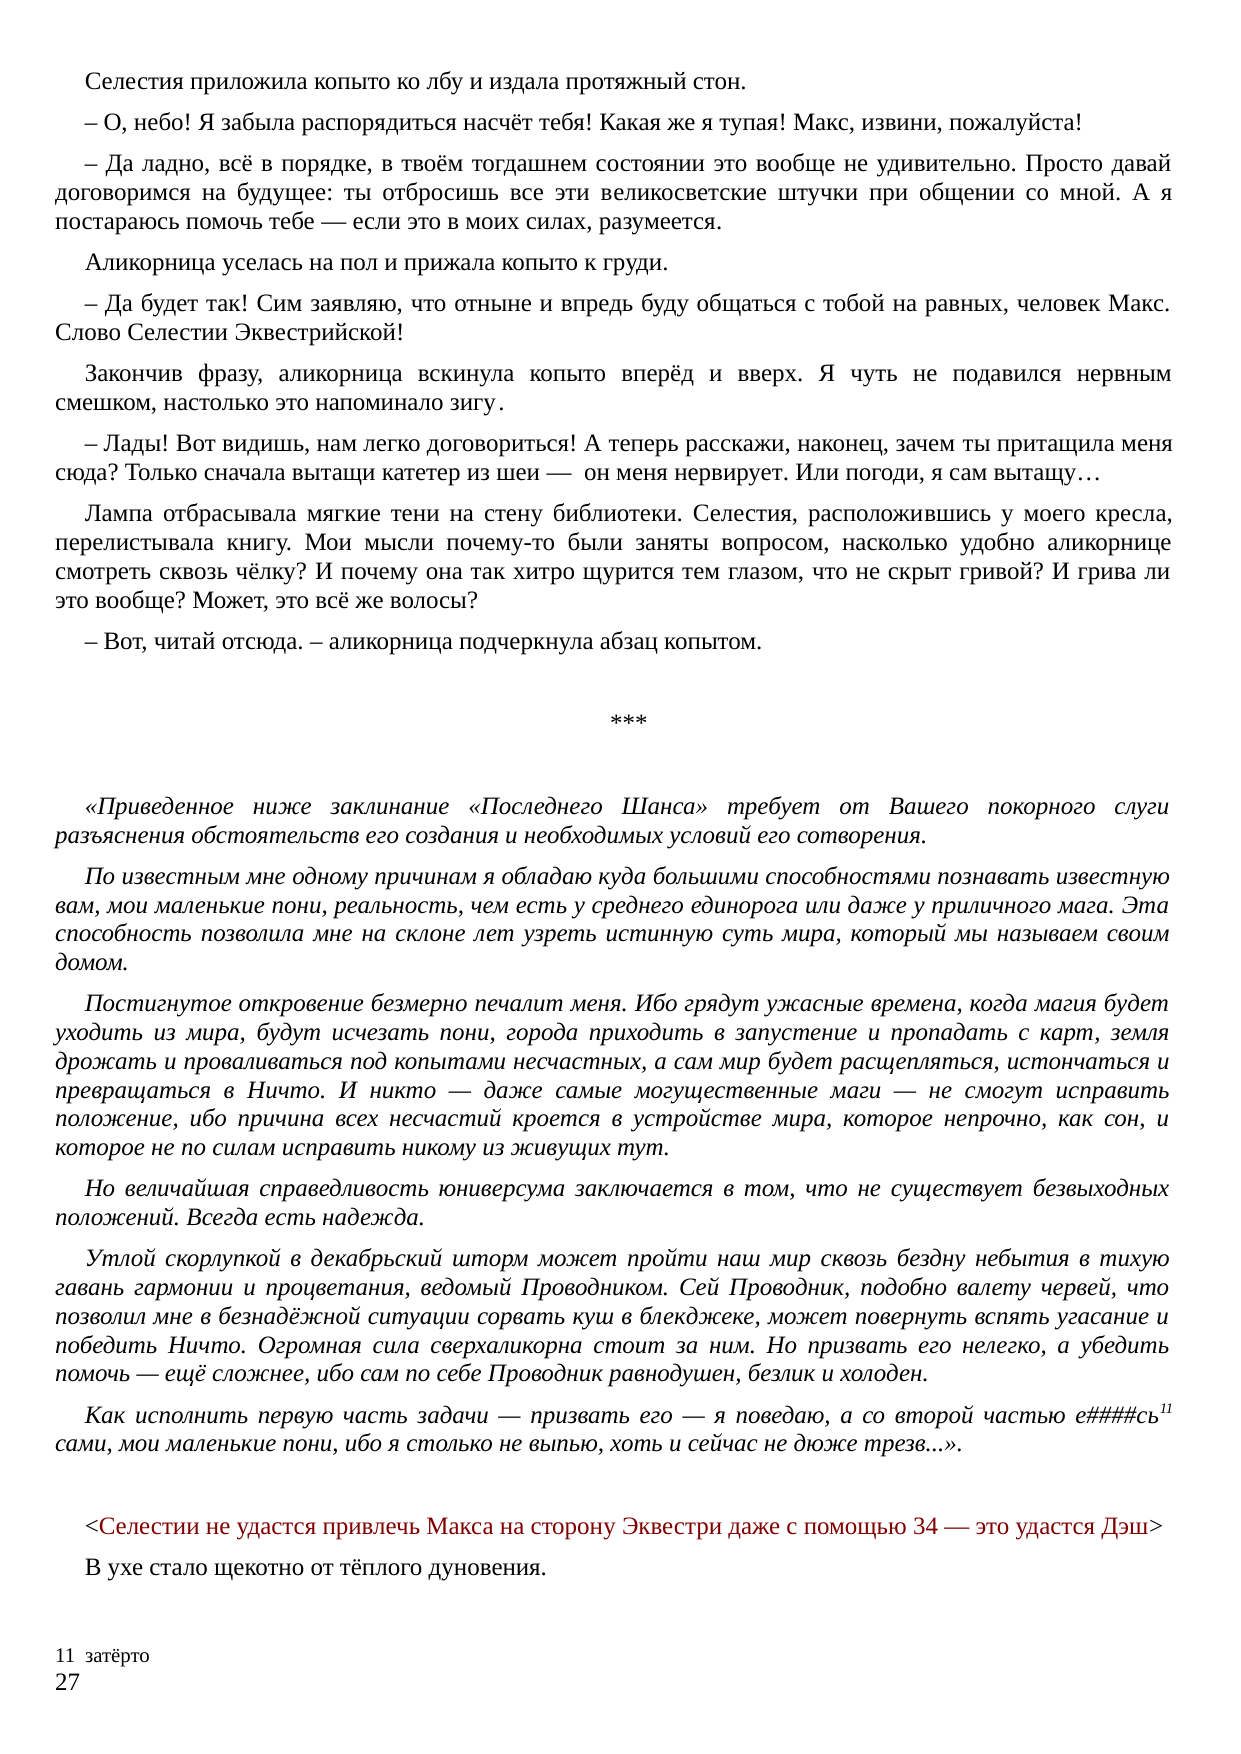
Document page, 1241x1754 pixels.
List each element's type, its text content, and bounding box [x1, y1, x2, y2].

text затёрто [55, 1642, 1173, 1667]
text Лампа отбрасывала мягкие тени на стену библиотеки. Селестия, расположившись у моего кресла, перелистывала книгу. Мои мысли почему-то были заняты вопросом, насколько удобно аликорнице смотреть сквозь чёлку? И почему она так хитро щурится тем глазом, что не скрыт гривой? И грива ли это вообще? Может, это всё же волосы? [55, 498, 1173, 613]
text – Лады! Вот видишь, нам легко договориться! А теперь расскажи, наконец, зачем ты притащила меня сюда? Только сначала вытащи катетер из шеи — он меня нервирует. Или погоди, я сам вытащу… [55, 428, 1173, 486]
text Но величайшая справедливость юниверсума заключается в том, что не существует безвыходных положений. Всегда есть надежда. [55, 1173, 1173, 1231]
text – О, небо! Я забыла распорядиться насчёт тебя! Какая же я тупая! Макс, извини, пожалуйста! [55, 107, 1173, 136]
text – Да будет так! Сим заявляю, что отныне и впредь буду общаться с тобой на равных, человек Макс. Слово Селестии Эквестрийской! [55, 288, 1173, 346]
text Аликорница уселась на пол и прижала копыто к груди. [55, 247, 1173, 276]
text *** [55, 708, 1173, 737]
text – Вот, читай отсюда. – аликорница подчеркнула абзац копытом. [55, 626, 1173, 655]
text Постигнутое откровение безмерно печалит меня. Ибо грядут ужасные времена, когда магия будет уходить из мира, будут исчезать пони, города приходить в запустение и пропадать с карт, земля дрожать и проваливаться под копытами несчастных, а сам мир будет расщепляться, истончаться и превращаться в Ничто. И никто — даже самые могущественные маги — не смогут исправить положение, ибо причина всех несчастий кроется в устройстве мира, которое непрочно, как сон, и которое не по силам исправить никому из живущих тут. [55, 988, 1173, 1161]
text <Селестии не удастся привлечь Макса на сторону Эквестри даже с помощью 34 — это удастся Дэш> [55, 1511, 1173, 1540]
text – Да ладно, всё в порядке, в твоём тогдашнем состоянии это вообще не удивительно. Просто давай договоримся на будущее: ты отбросишь все эти великосветские штучки при общении со мной. А я постараюсь помочь тебе — если это в моих силах, разумеется. [55, 148, 1173, 235]
text Селестия приложила копыто ко лбу и издала протяжный стон. [55, 66, 1173, 95]
text Утлой скорлупкой в декабрьский шторм может пройти наш мир сквозь бездну небытия в тихую гавань гармонии и процветания, ведомый Проводником. Сей Проводник, подобно валету червей, что позволил мне в безнадёжной ситуации сорвать куш в блекджеке, может повернуть вспять угасание и победить Ничто. Огромная сила сверхаликорна стоит за ним. Но призвать его нелегко, а убедить помочь — ещё сложнее, ибо сам по себе Проводник равнодушен, безлик и холоден. [55, 1243, 1173, 1387]
text «Приведенное ниже заклинание «Последнего Шанса» требует от Вашего покорного слуги разъяснения обстоятельств его создания и необходимых условий его сотворения. [55, 791, 1173, 848]
text Как исполнить первую часть задачи — призвать его — я поведаю, а со второй частью е####сь сами, мои маленькие пони, ибо я столько не выпью, хоть и сейчас не дюже трезв...». [55, 1400, 1173, 1457]
text Закончив фразу, аликорница вскинула копыто вперёд и вверх. Я чуть не подавился нервным смешком, настолько это напоминало зигу . [55, 358, 1173, 416]
text В ухе стало щекотно от тёплого дуновения. [55, 1552, 1173, 1581]
text По известным мне одному причинам я обладаю куда большими способностями познавать известную вам, мои маленькие пони, реальность, чем есть у среднего единорога или даже у приличного мага. Эта способность позволила мне на склоне лет узреть истинную суть мира, который мы называем своим домом. [55, 861, 1173, 976]
